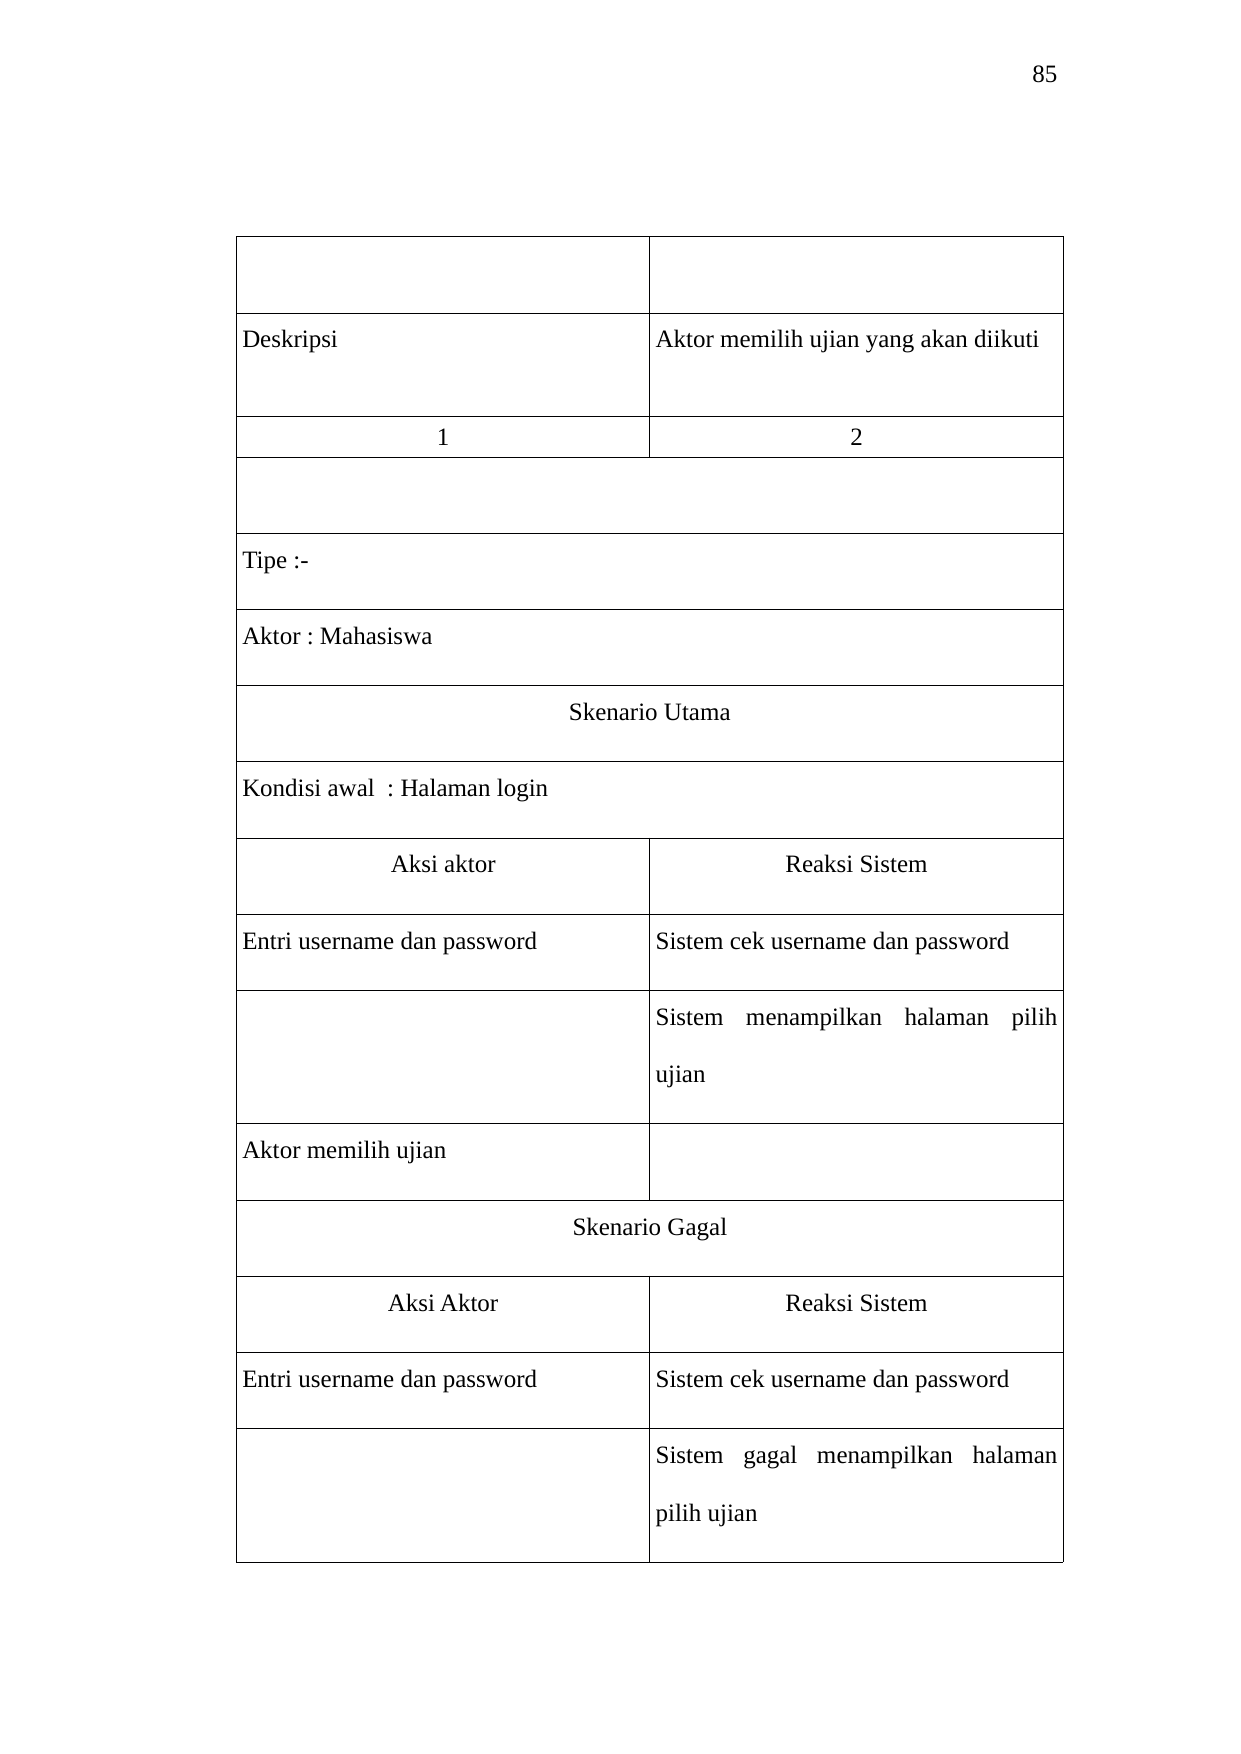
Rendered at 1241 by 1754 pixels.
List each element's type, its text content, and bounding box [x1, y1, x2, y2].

table_cell Reaksi Sistem [650, 1277, 1063, 1352]
table_cell [237, 237, 649, 312]
table_cell 2 [650, 417, 1063, 457]
table_cell Aktor : Mahasiswa [237, 610, 1063, 685]
table_cell Entri username dan password [237, 915, 649, 990]
table_cell 1 [237, 417, 649, 457]
table_cell [237, 458, 1063, 533]
table_cell Sistem cek username dan password [650, 915, 1063, 990]
table_cell Reaksi Sistem [650, 839, 1063, 913]
table_cell Sistem cek username dan password [650, 1353, 1063, 1428]
table_cell Aktor memilih ujian [237, 1124, 649, 1199]
table_cell Entri username dan password [237, 1353, 649, 1428]
table_cell Kondisi awal : Halaman login [237, 762, 1063, 837]
table_cell Aksi Aktor [237, 1277, 649, 1352]
table_cell [237, 991, 649, 1123]
table_cell [650, 237, 1063, 312]
table_cell Sistem menampilkan halaman pilih ujian [650, 991, 1063, 1123]
table_cell Aktor memilih ujian yang akan diikuti [650, 314, 1063, 416]
table_cell Tipe :- [237, 534, 1063, 609]
table_cell Aksi aktor [237, 839, 649, 913]
table_cell Sistem gagal menampilkan halaman pilih ujian [650, 1429, 1063, 1562]
table_cell [650, 1124, 1063, 1199]
table_cell [237, 1429, 649, 1562]
table_cell Skenario Utama [237, 686, 1063, 761]
table_cell Deskripsi [237, 314, 649, 416]
table_cell Skenario Gagal [237, 1201, 1063, 1276]
